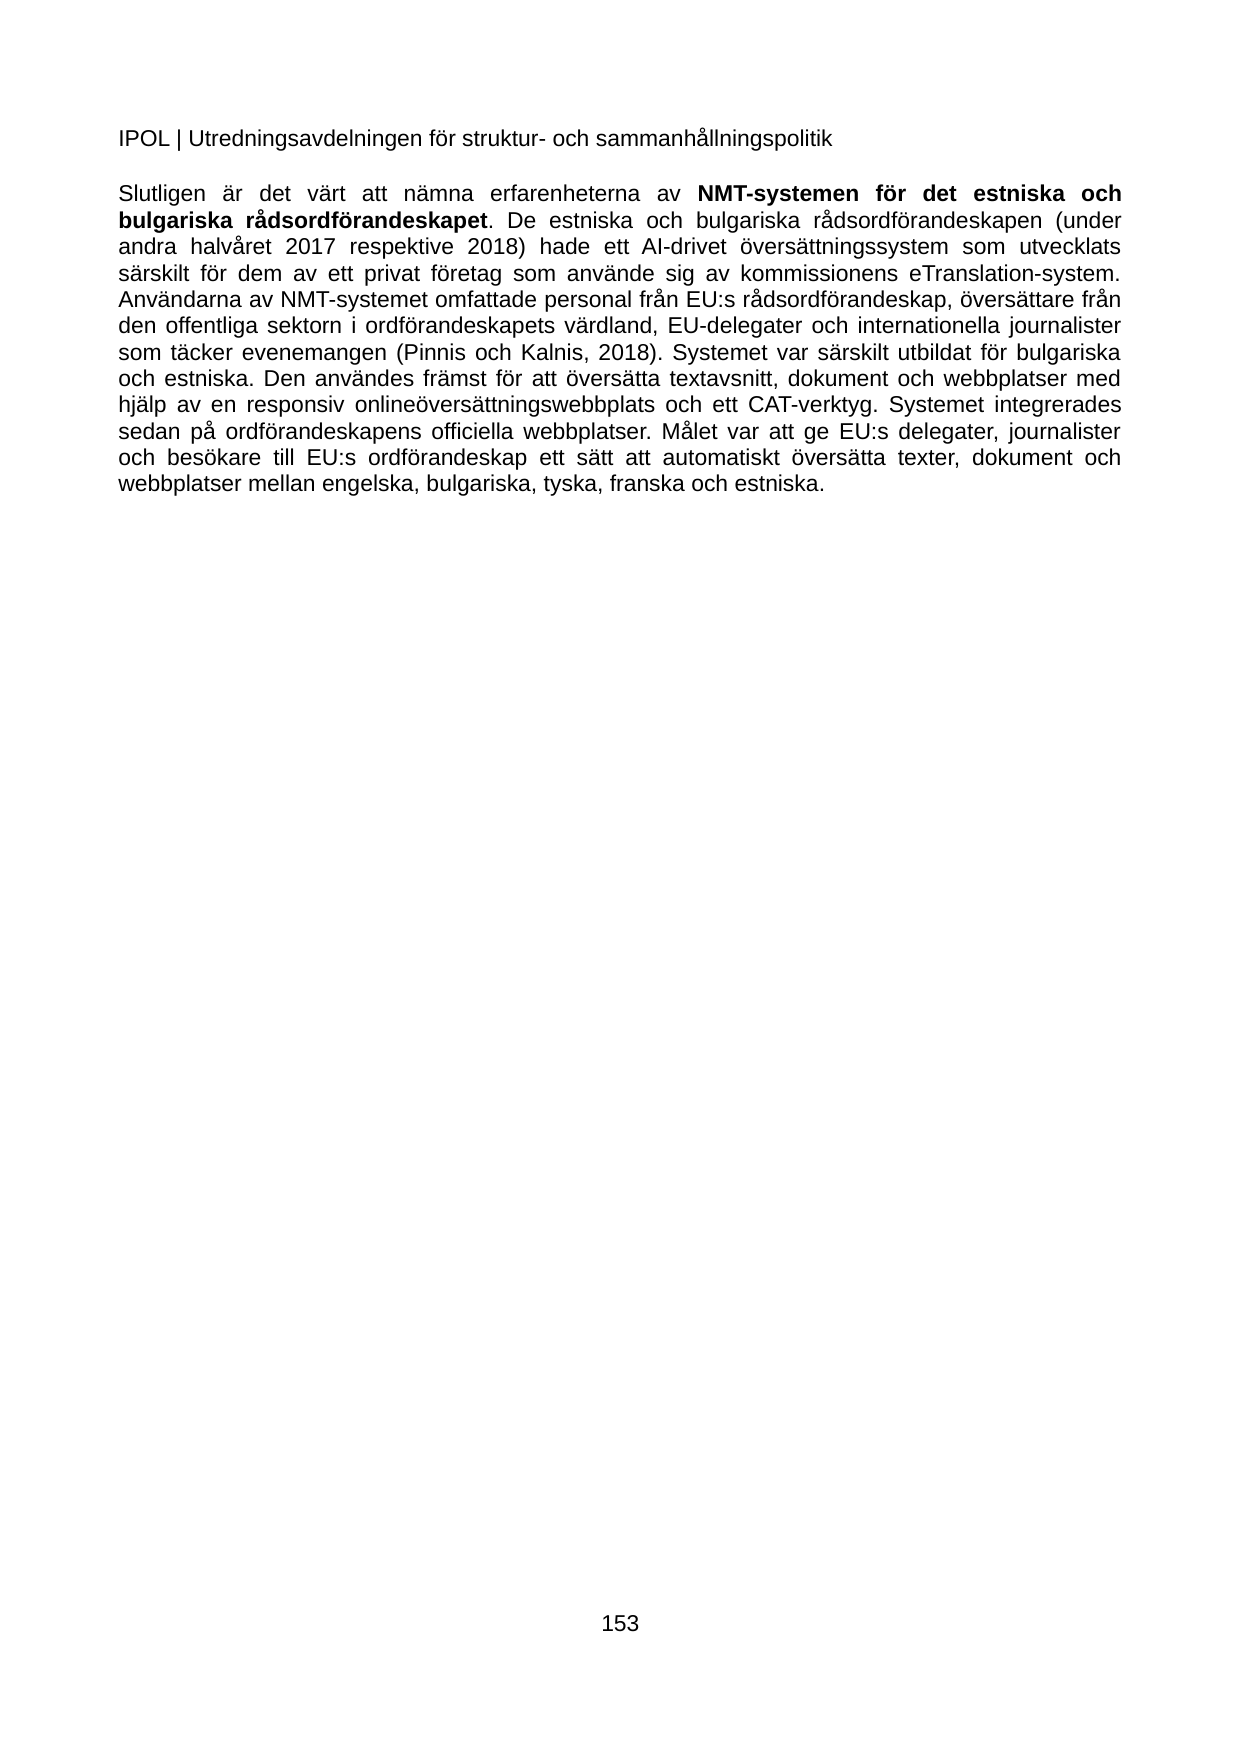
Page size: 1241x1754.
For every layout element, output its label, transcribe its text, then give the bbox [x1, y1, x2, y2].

text Slutligen är det värt att nämna erfarenheterna av NMT-systemen för det estniska och bulgariska rådsordförandeskapet. De estniska och bulgariska rådsordförandeskapen (under andra halvåret 2017 respektive 2018) hade ett AI-drivet översättningssystem som utvecklats särskilt för dem av ett privat företag som använde sig av kommissionens eTranslation-system. Användarna av NMT-systemet omfattade personal från EU:s rådsordförandeskap, översättare från den offentliga sektorn i ordförandeskapets värdland, EU-delegater och internationella journalister som täcker evenemangen (Pinnis och Kalnis, 2018). Systemet var särskilt utbildat för bulgariska och estniska. Den användes främst för att översätta textavsnitt, dokument och webbplatser med hjälp av en responsiv onlineöversättningswebbplats och ett CAT-verktyg. Systemet integrerades sedan på ordförandeskapens officiella webbplatser. Målet var att ge EU:s delegater, journalister och besökare till EU:s ordförandeskap ett sätt att automatiskt översätta texter, dokument och webbplatser mellan engelska, bulgariska, tyska, franska och estniska. [118, 180, 1122, 497]
